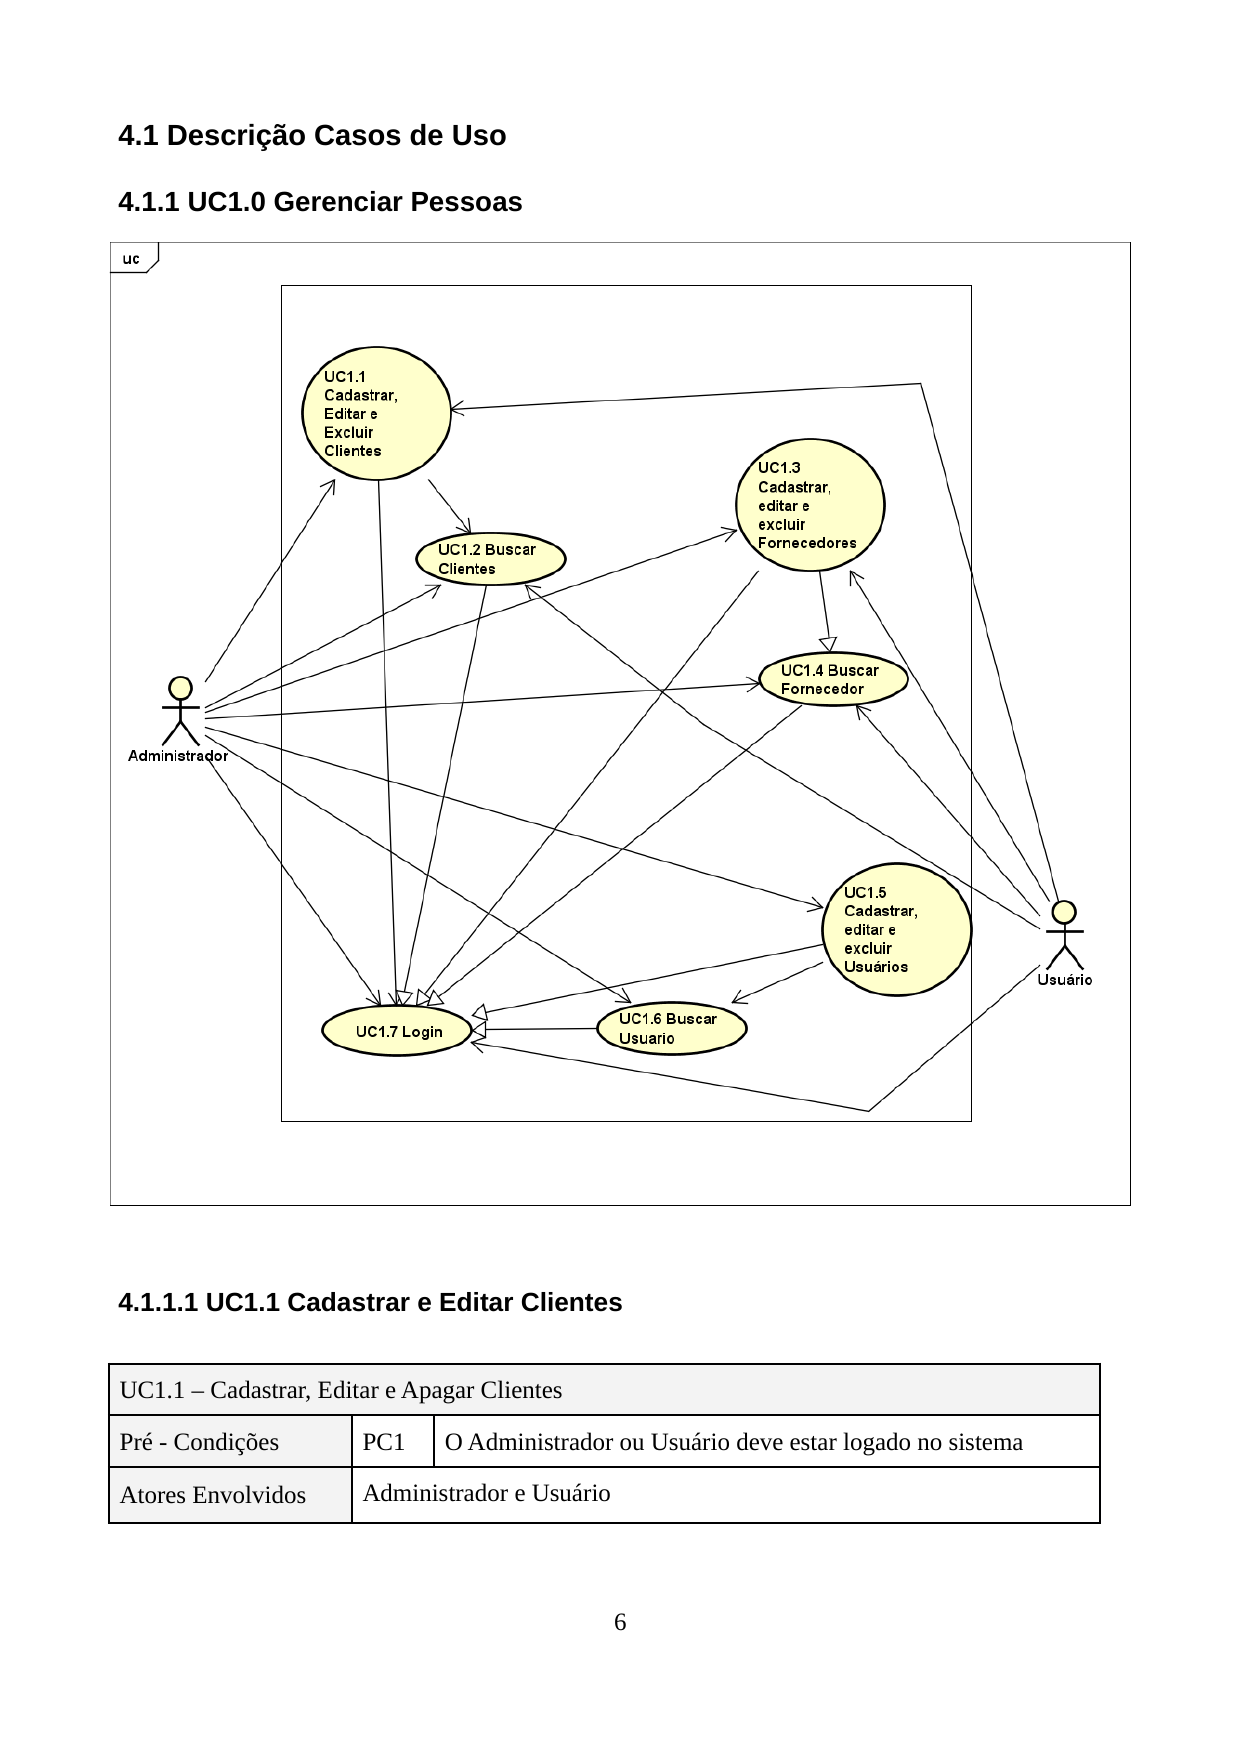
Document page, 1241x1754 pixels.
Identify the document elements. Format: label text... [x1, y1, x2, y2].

table_cell Atores Envolvidos [110, 1468, 351, 1522]
table_header UC1.1 – Cadastrar, Editar e Apagar Clientes [110, 1365, 1099, 1414]
subtitle 4.1 Descrição Casos de Uso [118, 118, 1122, 152]
subtitle 4.1.1 UC1.0 Gerenciar Pessoas [118, 185, 1122, 217]
table_cell Pré - Condições [110, 1416, 351, 1466]
table_cell PC1 [353, 1416, 433, 1466]
picture [97, 229, 1143, 1218]
table_cell O Administrador ou Usuário deve estar logado no sistema [435, 1416, 1099, 1466]
subtitle 4.1.1.1 UC1.1 Cadastrar e Editar Clientes [118, 1287, 1122, 1317]
table_cell Administrador e Usuário [353, 1468, 1099, 1522]
